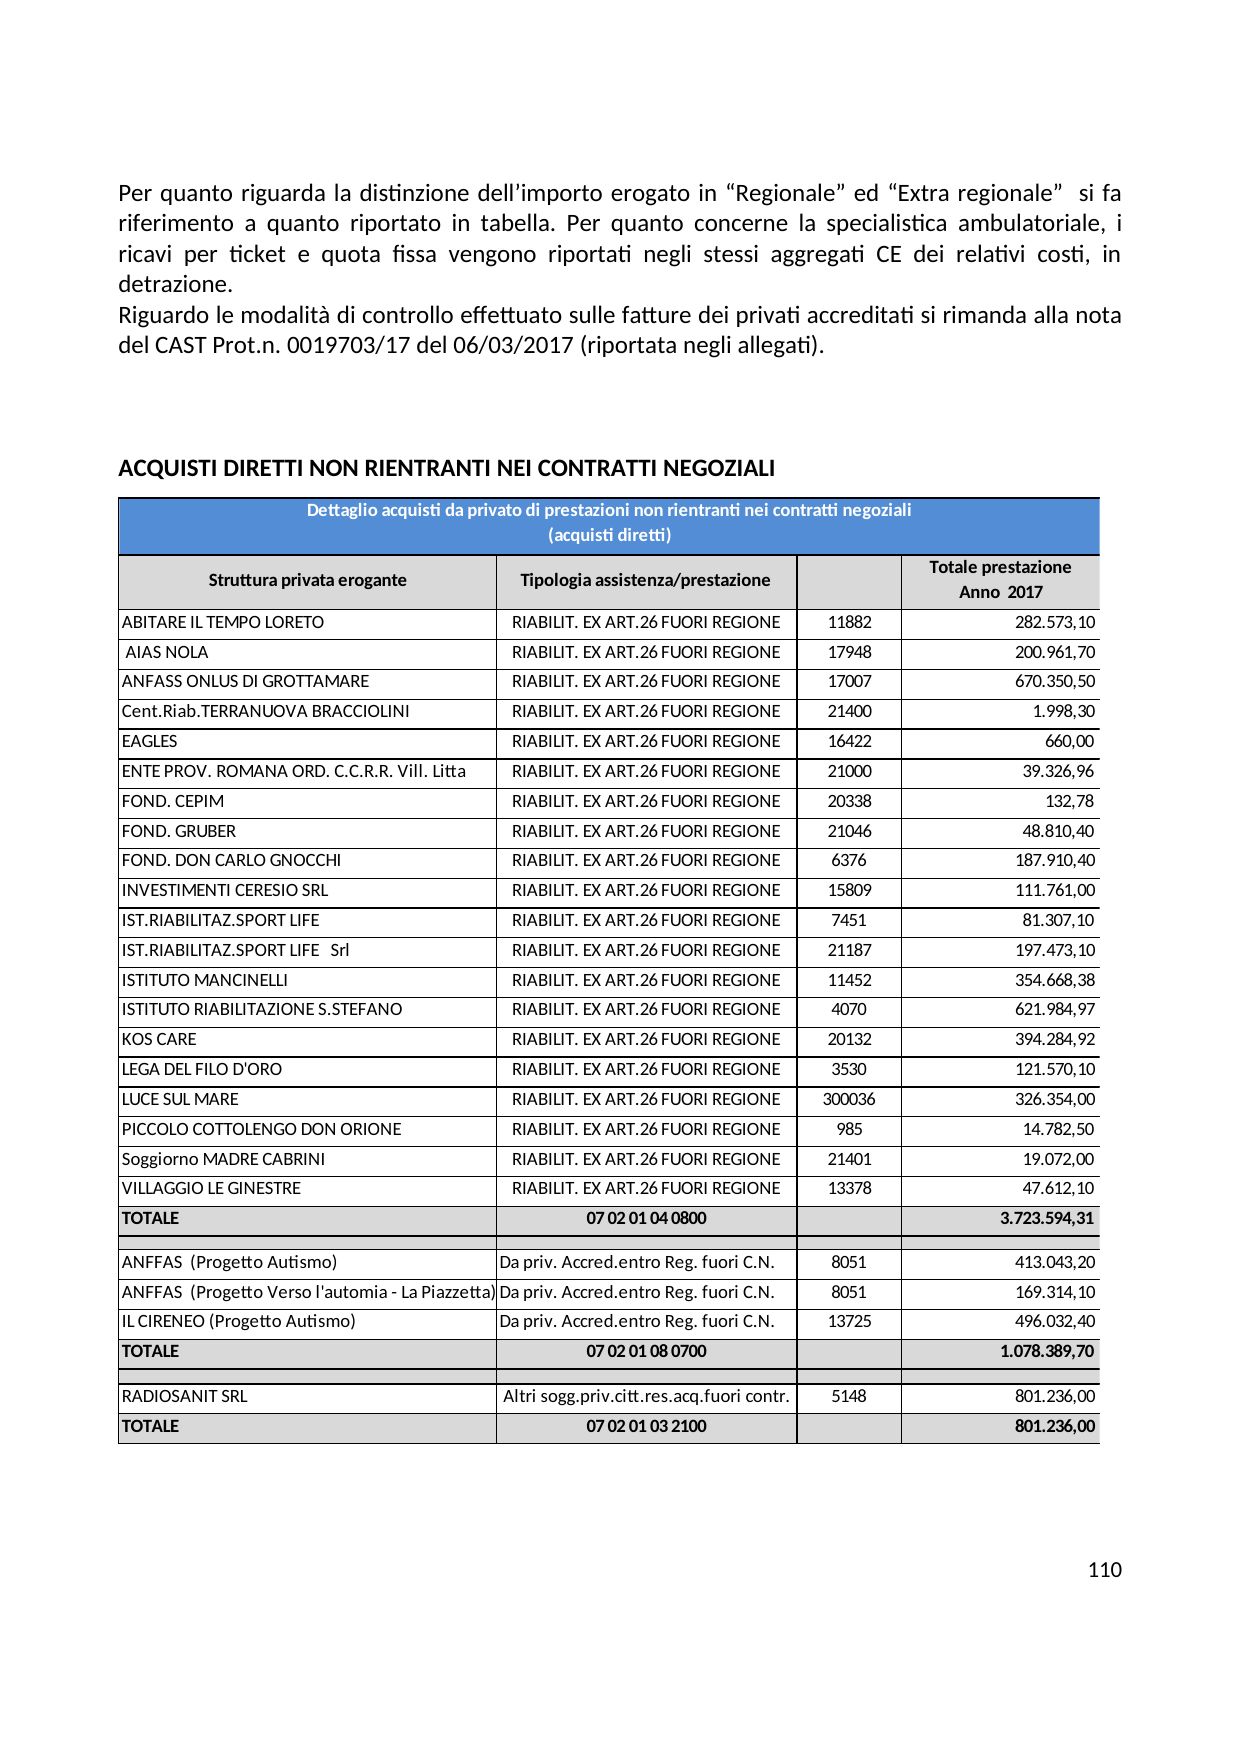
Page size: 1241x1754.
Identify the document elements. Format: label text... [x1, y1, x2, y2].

text ACQUISTI DIRETTI NON RIENTRANTI NEI CONTRATTI NEGOZIALI [118, 452, 1122, 482]
text Per quanto riguarda la distinzione dell’importo erogato in “Regionale” ed “Extra regionale” si fa riferimento a quanto riportato in tabella. Per quanto concerne la specialistica ambulatoriale, i ricavi per ticket e quota fissa vengono riportati negli stessi aggregati CE dei relativi costi, in detrazione. [118, 177, 1122, 299]
text Riguardo le modalità di controllo effettuato sulle fatture dei privati accreditati si rimanda alla nota del CAST Prot.n. 0019703/17 del 06/03/2017 (riportata negli allegati). [118, 299, 1122, 360]
